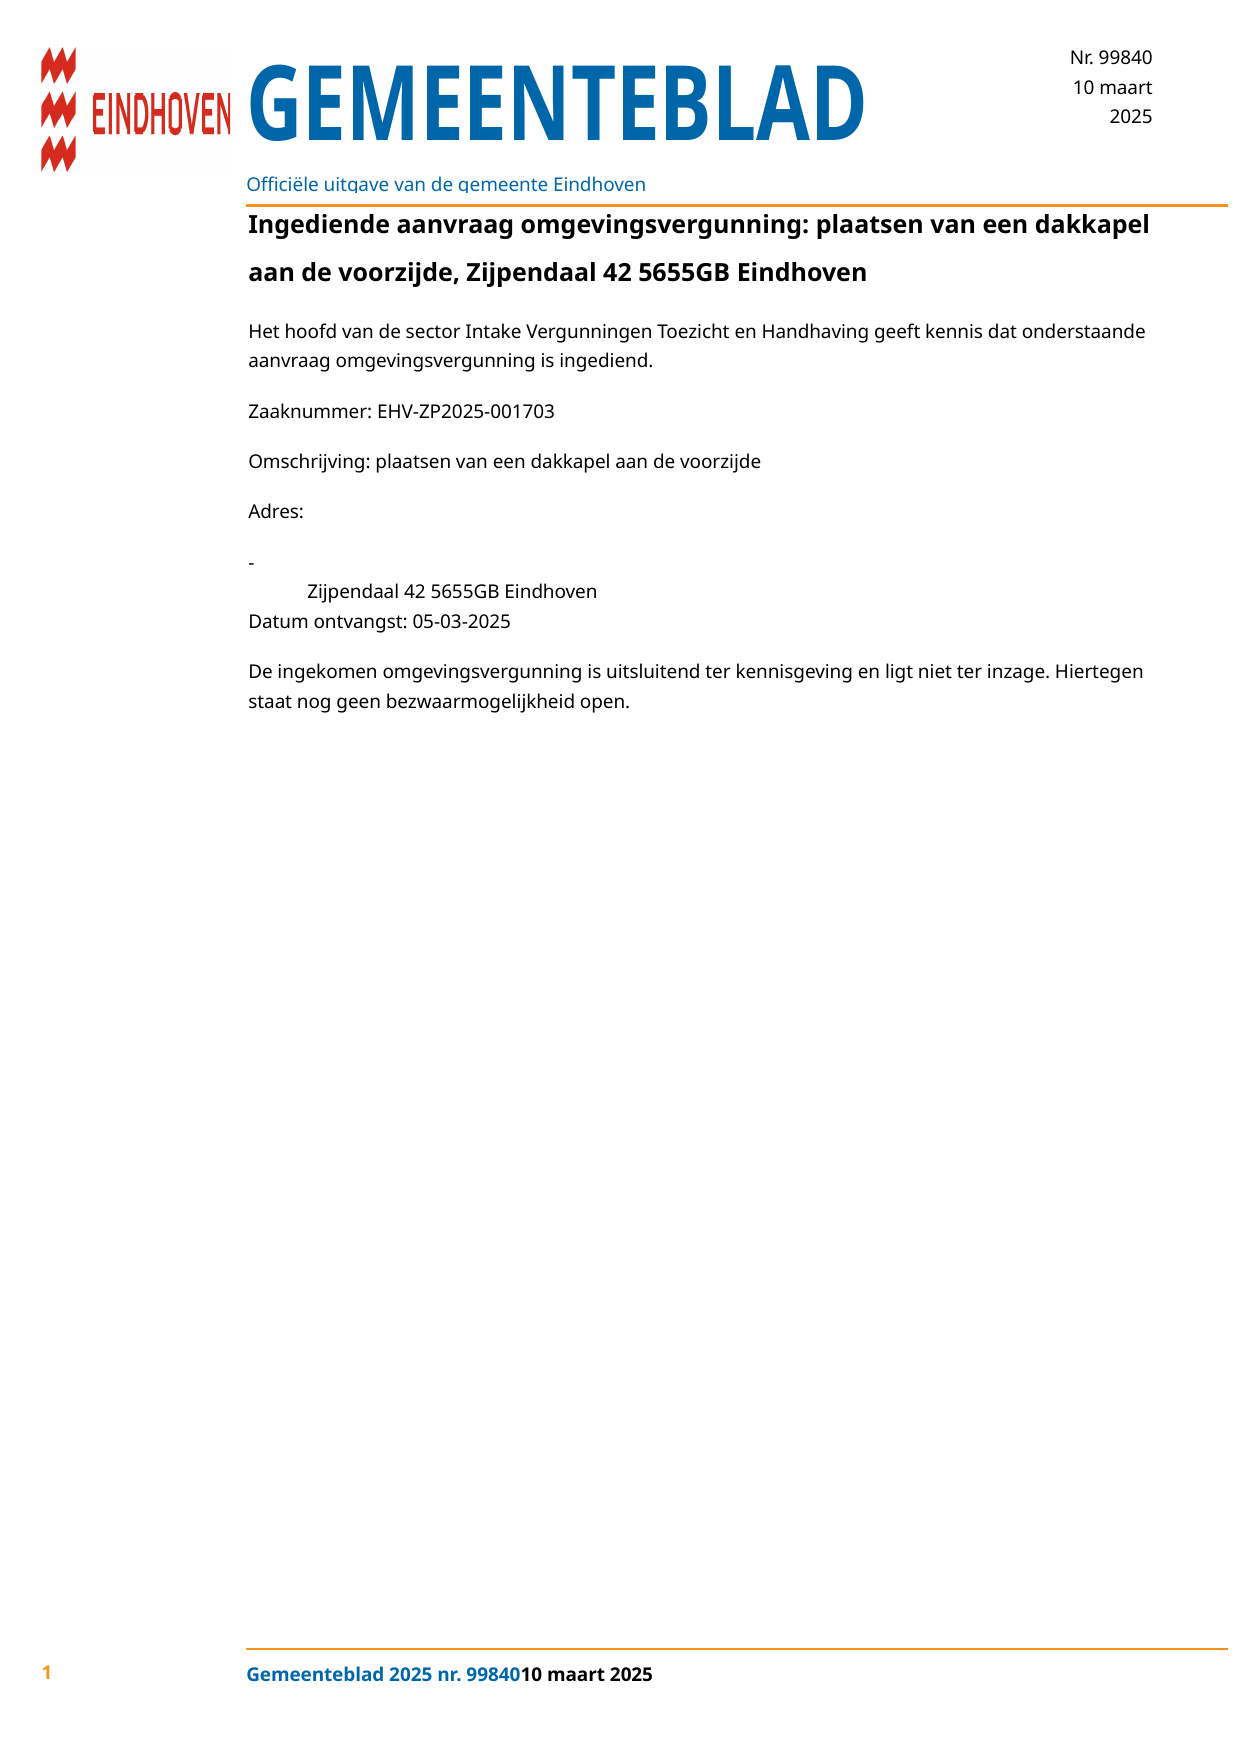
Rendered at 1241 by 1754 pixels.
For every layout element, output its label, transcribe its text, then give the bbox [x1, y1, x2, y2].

text Zaaknummer: EHV-ZP2025-001703 [248, 398, 1152, 424]
text Het hoofd van de sector Intake Vergunningen Toezicht en Handhaving geeft kennis dat onderstaande aanvraag omgevingsvergunning is ingediend. [248, 318, 1152, 373]
text Omschrijving: plaatsen van een dakkapel aan de voorzijde [248, 448, 1152, 474]
text De ingekomen omgevingsvergunning is uitsluitend ter kennisgeving en ligt niet ter inzage. Hiertegen staat nog geen bezwaarmogelijkheid open. [248, 659, 1152, 714]
text Adres: [248, 499, 1152, 524]
picture [41, 47, 231, 172]
text Ingediende aanvraag omgevingsvergunning: plaatsen van een dakkapel aan de voorzijde, Zijpendaal 42 5655GB Eindhoven [248, 207, 1152, 288]
list Zijpendaal 42 5655GB Eindhoven [248, 579, 1152, 604]
text Datum ontvangst: 05-03-2025 [248, 608, 1152, 634]
